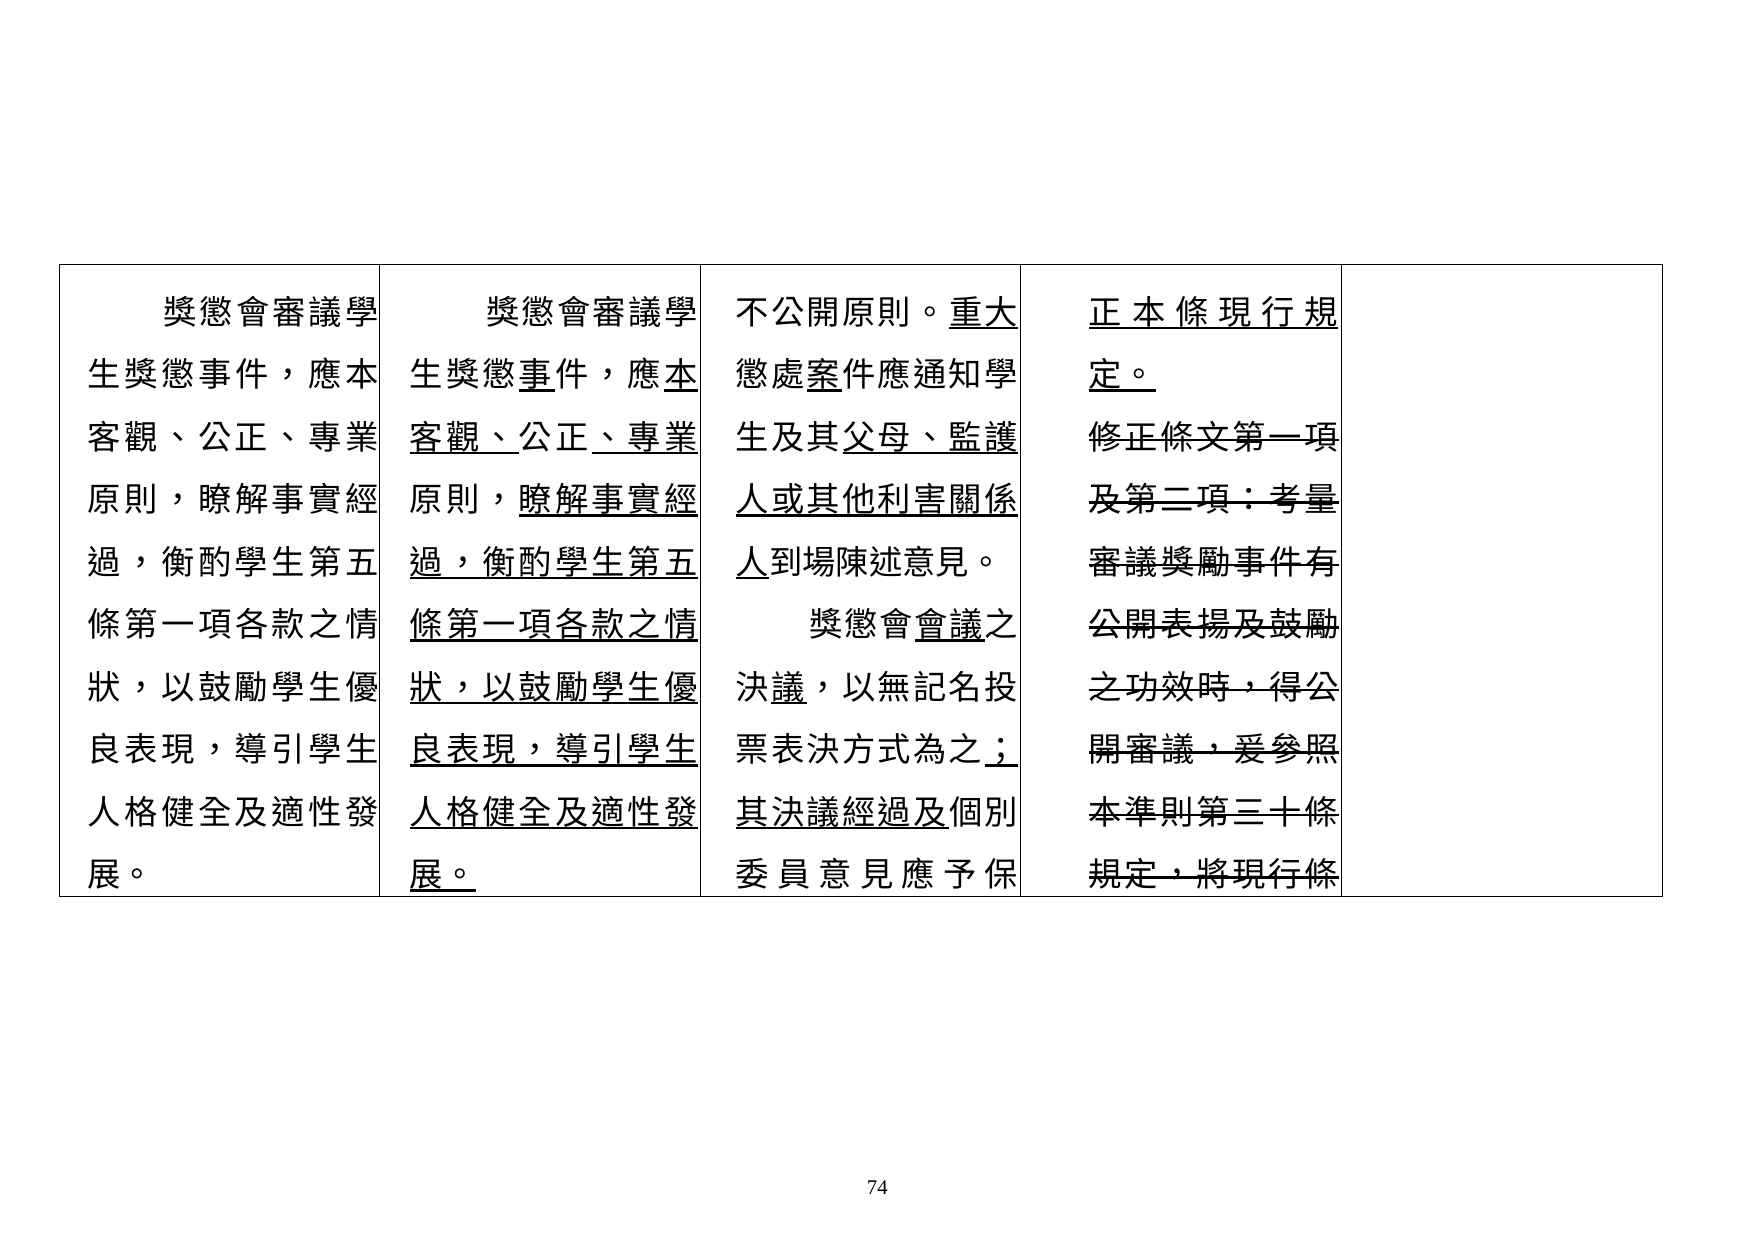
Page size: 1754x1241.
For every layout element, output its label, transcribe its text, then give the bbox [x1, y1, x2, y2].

table_cell 不公開原則。重大懲處案件應通知學生及其父母、監護人或其他利害關係人到場陳述意見。 獎懲會會議之決議，以無記名投票表決方式為之；其決議經過及個別委員意見應予保 [701, 265, 1020, 896]
table_cell 正本條現行規定。 修正條文第一項及第二項：考量審議獎勵事件有公開表揚及鼓勵之功效時，得公開審議，爰參照本準則第三十條規定，將現行條 [1021, 265, 1341, 896]
table_cell 獎懲會審議學生獎懲事件，應本客觀、公正、專業原則，瞭解事實經過，衡酌學生第五條第一項各款之情狀，以鼓勵學生優良表現，導引學生人格健全及適性發展。 [60, 265, 379, 896]
table_cell 獎懲會審議學生獎懲事件，應本客觀、公正、專業原則，瞭解事實經過，衡酌學生第五條第一項各款之情狀，以鼓勵學生優良表現，導引學生人格健全及適性發展。 [380, 265, 700, 896]
table_cell [1342, 265, 1662, 896]
